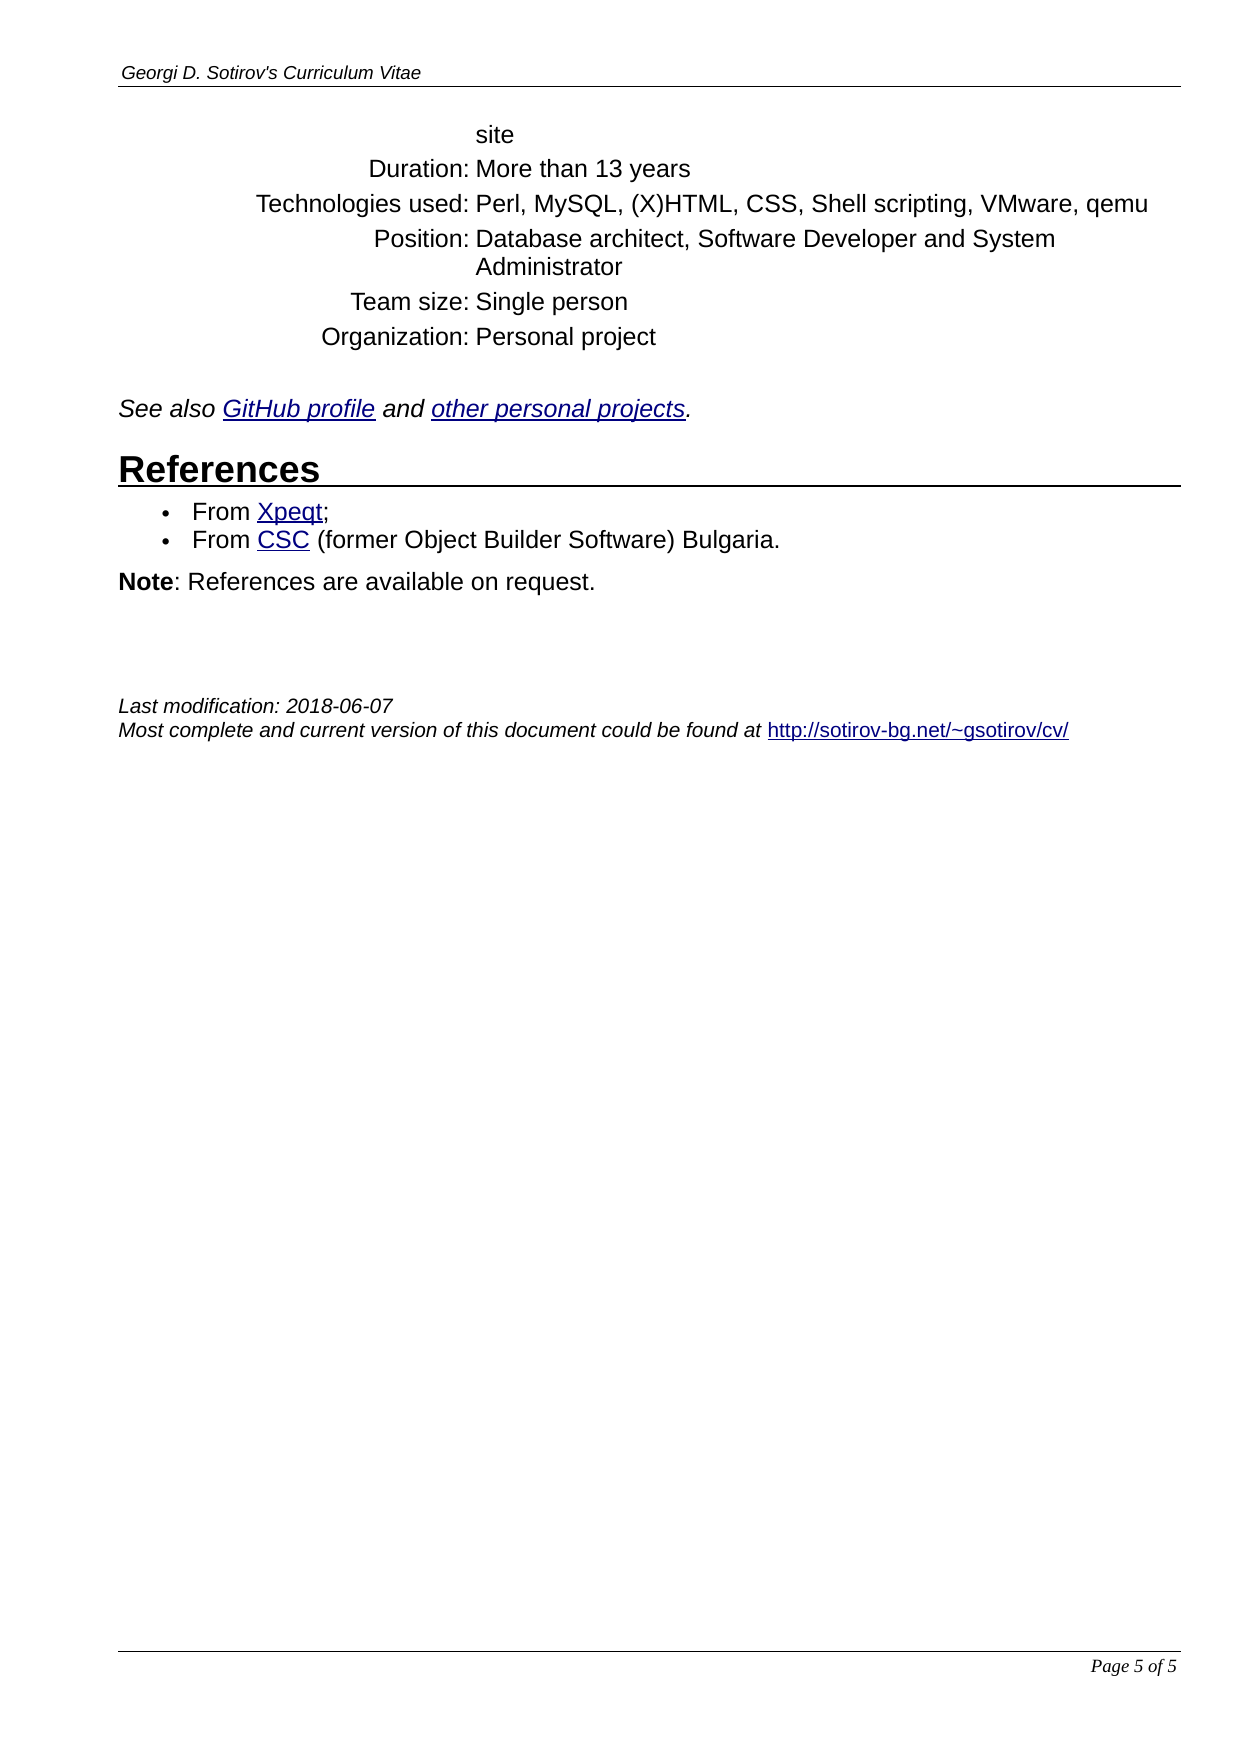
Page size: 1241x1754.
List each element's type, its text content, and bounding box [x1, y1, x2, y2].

subtitle References [118, 447, 1181, 485]
table_cell Perl, MySQL, (X)HTML, CSS, Shell scripting, VMware, qemu [473, 186, 1182, 221]
text Last modification: 2018-06-07 [118, 694, 1181, 718]
table_cell Team size: [118, 284, 472, 319]
table_cell Duration: [118, 152, 472, 186]
text Most complete and current version of this document could be found at http://sotirov-bg.net/~gsotirov/cv/ [118, 718, 1181, 742]
table_cell [118, 117, 472, 152]
table_cell Personal project [473, 319, 1182, 353]
table_cell Position: [118, 221, 472, 284]
text See also GitHub profile and other personal projects. [118, 394, 1181, 423]
table_cell Database architect, Software Developer and System Administrator [473, 221, 1182, 284]
table_cell More than 13 years [473, 152, 1182, 186]
table_cell site [473, 117, 1182, 152]
subtitle [118, 487, 1181, 491]
list From Xpeqt; [162, 497, 1181, 525]
list From CSC (former Object Builder Software) Bulgaria. [162, 525, 1181, 554]
text Note: References are available on request. [118, 567, 1181, 595]
table_cell Technologies used: [118, 186, 472, 221]
table_cell Single person [473, 284, 1182, 319]
table_cell Organization: [118, 319, 472, 353]
